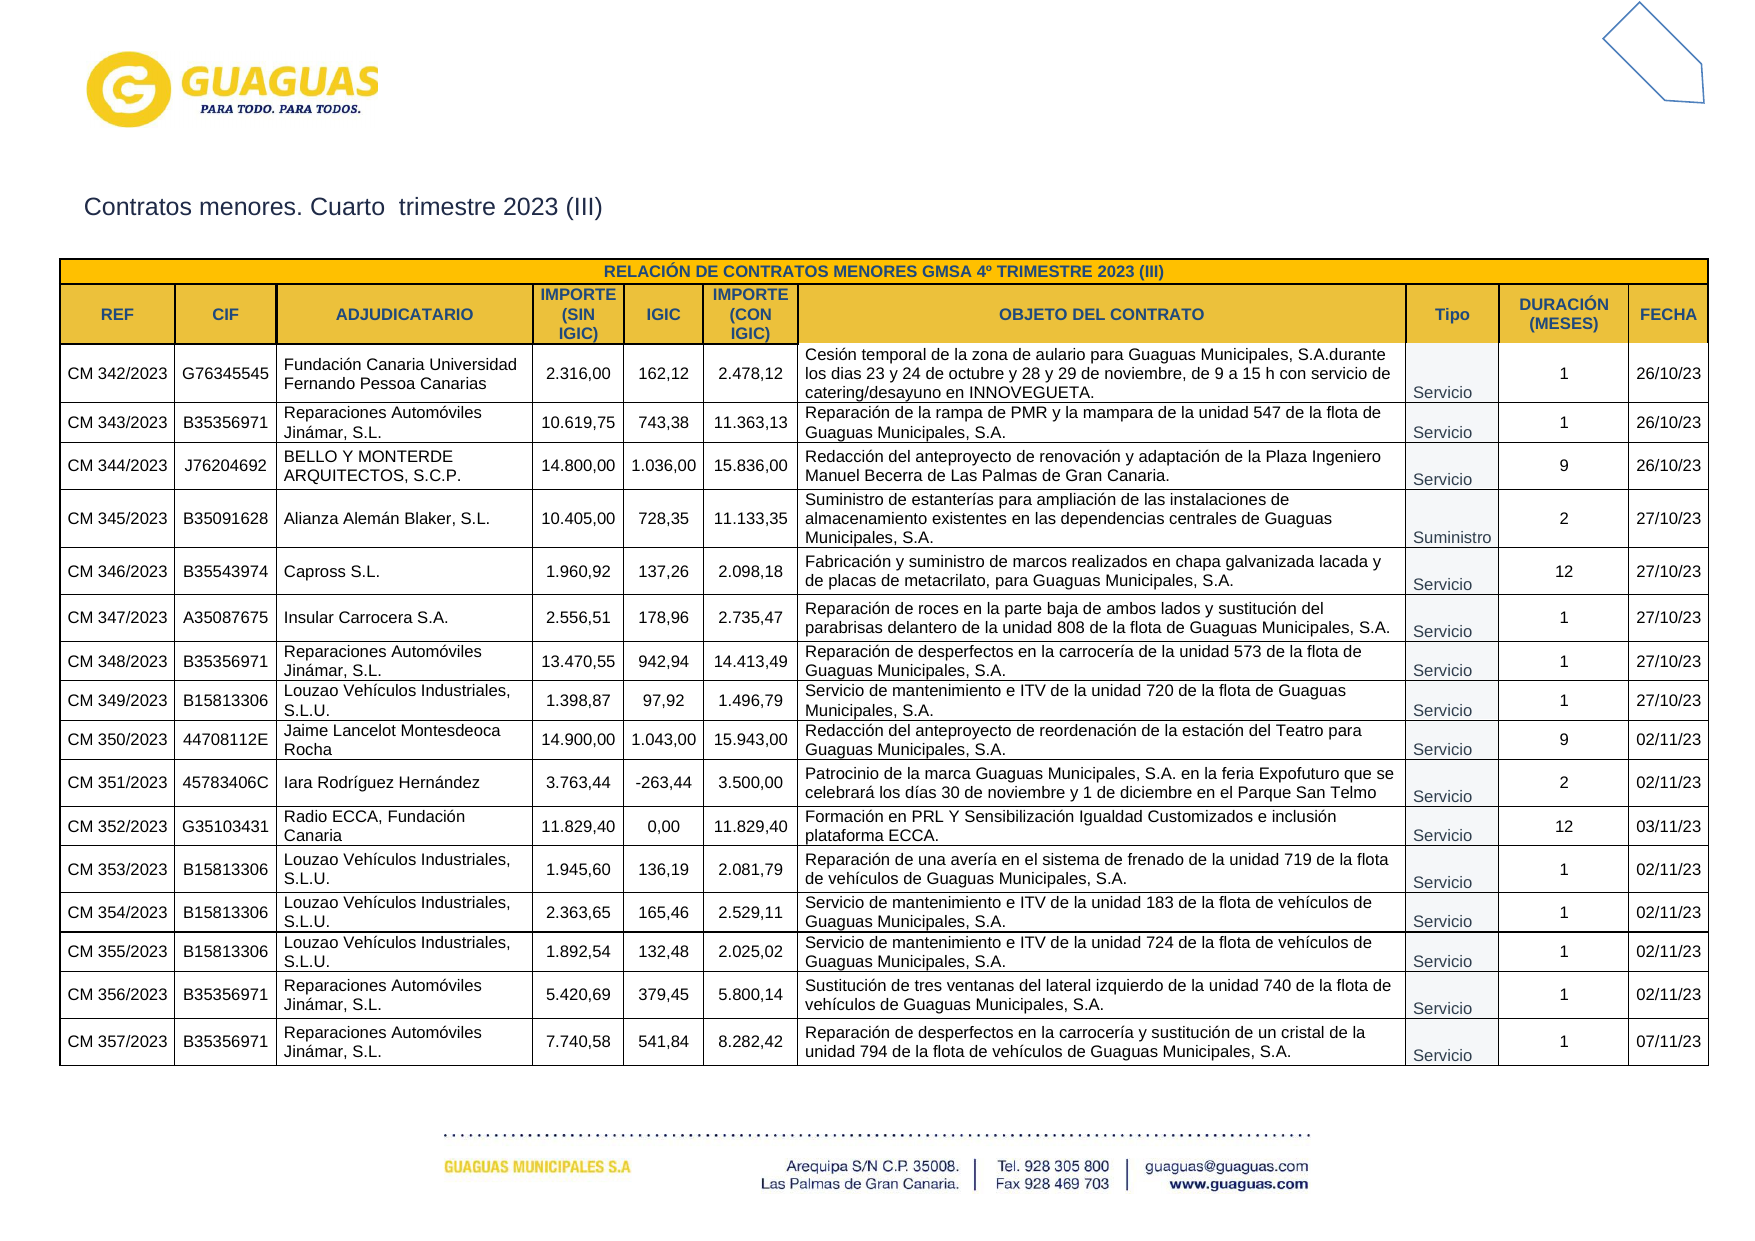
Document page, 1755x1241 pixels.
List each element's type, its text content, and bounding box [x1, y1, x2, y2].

table_cell Servicio [1406, 721, 1498, 759]
table_cell 2.529,11 [704, 893, 797, 931]
table_cell B15813306 [175, 933, 276, 971]
table_cell 26/10/23 [1629, 343, 1708, 402]
table_cell 2.098,18 [704, 548, 797, 594]
table_cell CM 350/2023 [61, 721, 174, 759]
table_cell CM 348/2023 [61, 642, 174, 680]
table_cell 26/10/23 [1629, 403, 1708, 442]
table_cell Reparación de desperfectos en la carrocería y sustitución de un cristal de la unidad 794 de la flota de vehículos de Guaguas Municipales, S.A. [798, 1019, 1405, 1064]
table_cell 11.133,35 [704, 490, 797, 547]
table_cell -263,44 [624, 760, 703, 806]
table_cell 02/11/23 [1629, 760, 1708, 806]
table_cell B15813306 [175, 681, 276, 719]
table_cell 1.043,00 [624, 721, 703, 759]
table_cell 2.556,51 [533, 595, 623, 641]
table_cell 1.945,60 [533, 846, 623, 892]
table_cell 9 [1499, 721, 1628, 759]
table_cell 1 [1499, 642, 1628, 680]
table_cell 2.316,00 [533, 345, 623, 402]
table_cell B35356971 [175, 642, 276, 680]
table_cell B35543974 [175, 548, 276, 594]
table_cell B15813306 [175, 846, 276, 892]
table_cell Alianza Alemán Blaker, S.L. [277, 490, 532, 547]
table_cell CM 344/2023 [61, 443, 174, 488]
picture [443, 1134, 1311, 1194]
table_cell Louzao Vehículos Industriales, S.L.U. [277, 681, 532, 719]
table_cell 5.800,14 [704, 972, 797, 1018]
table_cell 02/11/23 [1629, 933, 1708, 971]
table_cell FECHA [1629, 285, 1707, 343]
table_cell ADJUDICATARIO [278, 285, 532, 343]
table_cell 162,12 [624, 345, 703, 402]
table_cell 2.025,02 [704, 933, 797, 971]
table_cell Suministro de estanterías para ampliación de las instalaciones de almacenamiento existentes en las dependencias centrales de Guaguas Municipales, S.A. [798, 490, 1405, 547]
table_cell Servicio [1406, 807, 1498, 845]
table_cell 1 [1499, 846, 1628, 892]
table_cell Servicio [1406, 760, 1498, 806]
table_cell 178,96 [624, 595, 703, 641]
table_cell CIF [176, 285, 275, 343]
table_cell 27/10/23 [1629, 490, 1708, 547]
table_cell B35356971 [175, 1019, 276, 1064]
table_cell 27/10/23 [1629, 642, 1708, 680]
table_cell 26/10/23 [1629, 443, 1708, 488]
table_cell Reparaciones Automóviles Jinámar, S.L. [277, 642, 532, 680]
table_cell 3.500,00 [704, 760, 797, 806]
table_cell 2.363,65 [533, 893, 623, 931]
table_cell Servicio [1406, 933, 1498, 971]
table_cell B35091628 [175, 490, 276, 547]
table_cell 9 [1499, 443, 1628, 488]
table_cell IMPORTE (CON IGIC) [704, 285, 797, 343]
table_cell Servicio de mantenimiento e ITV de la unidad 720 de la flota de Guaguas Municipales, S.A. [798, 681, 1405, 719]
table_cell 541,84 [624, 1019, 703, 1064]
table_cell Servicio [1406, 595, 1498, 641]
table_cell IGIC [625, 285, 702, 343]
table_cell 1 [1499, 972, 1628, 1018]
table_cell 15.943,00 [704, 721, 797, 759]
table_cell G35103431 [175, 807, 276, 845]
table_cell 07/11/23 [1629, 1019, 1708, 1064]
table_cell Reparaciones Automóviles Jinámar, S.L. [277, 972, 532, 1018]
table_cell Fundación Canaria Universidad Fernando Pessoa Canarias [277, 345, 532, 402]
table_cell Servicio de mantenimiento e ITV de la unidad 724 de la flota de vehículos de Guaguas Municipales, S.A. [798, 933, 1405, 971]
table_header RELACIÓN DE CONTRATOS MENORES GMSA 4º TRIMESTRE 2023 (III) [61, 260, 1707, 283]
table_cell Servicio [1406, 403, 1498, 442]
table_cell CM 356/2023 [61, 972, 174, 1018]
table_cell 2.478,12 [704, 345, 797, 402]
table_cell 44708112E [175, 721, 276, 759]
table_cell 8.282,42 [704, 1019, 797, 1064]
table_cell 1 [1499, 681, 1628, 719]
table_cell 27/10/23 [1629, 595, 1708, 641]
table_cell 02/11/23 [1629, 893, 1708, 931]
table_cell Cesión temporal de la zona de aulario para Guaguas Municipales, S.A.durante los dias 23 y 24 de octubre y 28 y 29 de noviembre, de 9 a 15 h con servicio de catering/desayuno en INNOVEGUETA. [798, 343, 1405, 402]
table_cell Insular Carrocera S.A. [277, 595, 532, 641]
table_cell 1 [1499, 933, 1628, 971]
table_cell Radio ECCA, Fundación Canaria [277, 807, 532, 845]
table_cell REF [61, 285, 174, 343]
table_cell 02/11/23 [1629, 846, 1708, 892]
table_cell CM 352/2023 [61, 807, 174, 845]
table_cell Tipo [1407, 285, 1498, 343]
table_cell Patrocinio de la marca Guaguas Municipales, S.A. en la feria Expofuturo que se celebrará los días 30 de noviembre y 1 de diciembre en el Parque San Telmo [798, 760, 1405, 806]
table_cell BELLO Y MONTERDE ARQUITECTOS, S.C.P. [277, 443, 532, 488]
table_cell CM 346/2023 [61, 548, 174, 594]
table_cell 45783406C [175, 760, 276, 806]
table_cell 5.420,69 [533, 972, 623, 1018]
table_cell 2.735,47 [704, 595, 797, 641]
table_cell 03/11/23 [1629, 807, 1708, 845]
table_cell 942,94 [624, 642, 703, 680]
table_cell Iara Rodríguez Hernández [277, 760, 532, 806]
table_cell Servicio de mantenimiento e ITV de la unidad 183 de la flota de vehículos de Guaguas Municipales, S.A. [798, 893, 1405, 931]
table_cell CM 357/2023 [61, 1019, 174, 1064]
table_cell 11.363,13 [704, 403, 797, 442]
table_cell J76204692 [175, 443, 276, 488]
table_cell Servicio [1406, 443, 1498, 488]
table_cell 27/10/23 [1629, 548, 1708, 594]
table_cell Servicio [1406, 846, 1498, 892]
table_cell 15.836,00 [704, 443, 797, 488]
table_cell 14.413,49 [704, 642, 797, 680]
table_cell 2 [1499, 760, 1628, 806]
table_cell 165,46 [624, 893, 703, 931]
table_cell 1.892,54 [533, 933, 623, 971]
table_cell 1.398,87 [533, 681, 623, 719]
table_cell Servicio [1406, 642, 1498, 680]
table_cell CM 343/2023 [61, 403, 174, 442]
table_cell 7.740,58 [533, 1019, 623, 1064]
table_cell CM 353/2023 [61, 846, 174, 892]
table_cell CM 354/2023 [61, 893, 174, 931]
table_cell DURACIÓN (MESES) [1500, 285, 1628, 343]
table_cell B35356971 [175, 403, 276, 442]
table_cell 1 [1499, 595, 1628, 641]
table_cell CM 342/2023 [61, 345, 174, 402]
table_cell Sustitución de tres ventanas del lateral izquierdo de la unidad 740 de la flota de vehículos de Guaguas Municipales, S.A. [798, 972, 1405, 1018]
table_cell 12 [1499, 548, 1628, 594]
table_cell 14.800,00 [533, 443, 623, 488]
table_cell 1 [1499, 893, 1628, 931]
text Contratos menores. Cuarto trimestre 2023 (III) [84, 192, 1694, 220]
table_cell 10.405,00 [533, 490, 623, 547]
table_cell 13.470,55 [533, 642, 623, 680]
table_cell 12 [1499, 807, 1628, 845]
table_cell 1.036,00 [624, 443, 703, 488]
table_cell 3.763,44 [533, 760, 623, 806]
table_cell 14.900,00 [533, 721, 623, 759]
table_cell 10.619,75 [533, 403, 623, 442]
table_cell 2.081,79 [704, 846, 797, 892]
table_cell 379,45 [624, 972, 703, 1018]
table_cell 97,92 [624, 681, 703, 719]
table_cell 2 [1499, 490, 1628, 547]
table_cell 02/11/23 [1629, 721, 1708, 759]
table_cell A35087675 [175, 595, 276, 641]
table_cell Servicio [1406, 548, 1498, 594]
table_cell Servicio [1406, 343, 1498, 402]
table_cell 1.496,79 [704, 681, 797, 719]
table_cell Reparación de desperfectos en la carrocería de la unidad 573 de la flota de Guaguas Municipales, S.A. [798, 642, 1405, 680]
table_cell 132,48 [624, 933, 703, 971]
table_cell 11.829,40 [533, 807, 623, 845]
table_cell 728,35 [624, 490, 703, 547]
table_cell Suministro [1406, 490, 1498, 547]
table_cell 02/11/23 [1629, 972, 1708, 1018]
table_cell Reparaciones Automóviles Jinámar, S.L. [277, 403, 532, 442]
table_cell Louzao Vehículos Industriales, S.L.U. [277, 893, 532, 931]
table_cell Formación en PRL Y Sensibilización Igualdad Customizados e inclusión plataforma ECCA. [798, 807, 1405, 845]
table_cell Servicio [1406, 893, 1498, 931]
table_cell B35356971 [175, 972, 276, 1018]
table_cell Reparaciones Automóviles Jinámar, S.L. [277, 1019, 532, 1064]
table_cell CM 351/2023 [61, 760, 174, 806]
table_cell 137,26 [624, 548, 703, 594]
table_cell Servicio [1406, 972, 1498, 1018]
table_cell OBJETO DEL CONTRATO [799, 285, 1405, 343]
table_cell Reparación de una avería en el sistema de frenado de la unidad 719 de la flota de vehículos de Guaguas Municipales, S.A. [798, 846, 1405, 892]
table_cell G76345545 [175, 345, 276, 402]
table_cell CM 355/2023 [61, 933, 174, 971]
table_cell 136,19 [624, 846, 703, 892]
table_cell Capross S.L. [277, 548, 532, 594]
table_cell 0,00 [624, 807, 703, 845]
table_cell Jaime Lancelot Montesdeoca Rocha [277, 721, 532, 759]
table_cell 1 [1499, 1019, 1628, 1064]
table_cell IMPORTE (SIN IGIC) [534, 285, 623, 343]
table_cell Reparación de la rampa de PMR y la mampara de la unidad 547 de la flota de Guaguas Municipales, S.A. [798, 403, 1405, 442]
table_cell Redacción del anteproyecto de reordenación de la estación del Teatro para Guaguas Municipales, S.A. [798, 721, 1405, 759]
table_cell Louzao Vehículos Industriales, S.L.U. [277, 846, 532, 892]
table_cell Servicio [1406, 681, 1498, 719]
table_cell 1 [1499, 343, 1628, 402]
table_cell 27/10/23 [1629, 681, 1708, 719]
table_cell CM 349/2023 [61, 681, 174, 719]
table_cell B15813306 [175, 893, 276, 931]
table_cell 1.960,92 [533, 548, 623, 594]
table_cell CM 345/2023 [61, 490, 174, 547]
table_cell 743,38 [624, 403, 703, 442]
table_cell 1 [1499, 403, 1628, 442]
table_cell Louzao Vehículos Industriales, S.L.U. [277, 933, 532, 971]
table_cell CM 347/2023 [61, 595, 174, 641]
table_cell Reparación de roces en la parte baja de ambos lados y sustitución del parabrisas delantero de la unidad 808 de la flota de Guaguas Municipales, S.A. [798, 595, 1405, 641]
table_cell Servicio [1406, 1019, 1498, 1064]
table_cell Redacción del anteproyecto de renovación y adaptación de la Plaza Ingeniero Manuel Becerra de Las Palmas de Gran Canaria. [798, 443, 1405, 488]
table_cell Fabricación y suministro de marcos realizados en chapa galvanizada lacada y de placas de metacrilato, para Guaguas Municipales, S.A. [798, 548, 1405, 594]
picture [86, 51, 378, 128]
table_cell 11.829,40 [704, 807, 797, 845]
